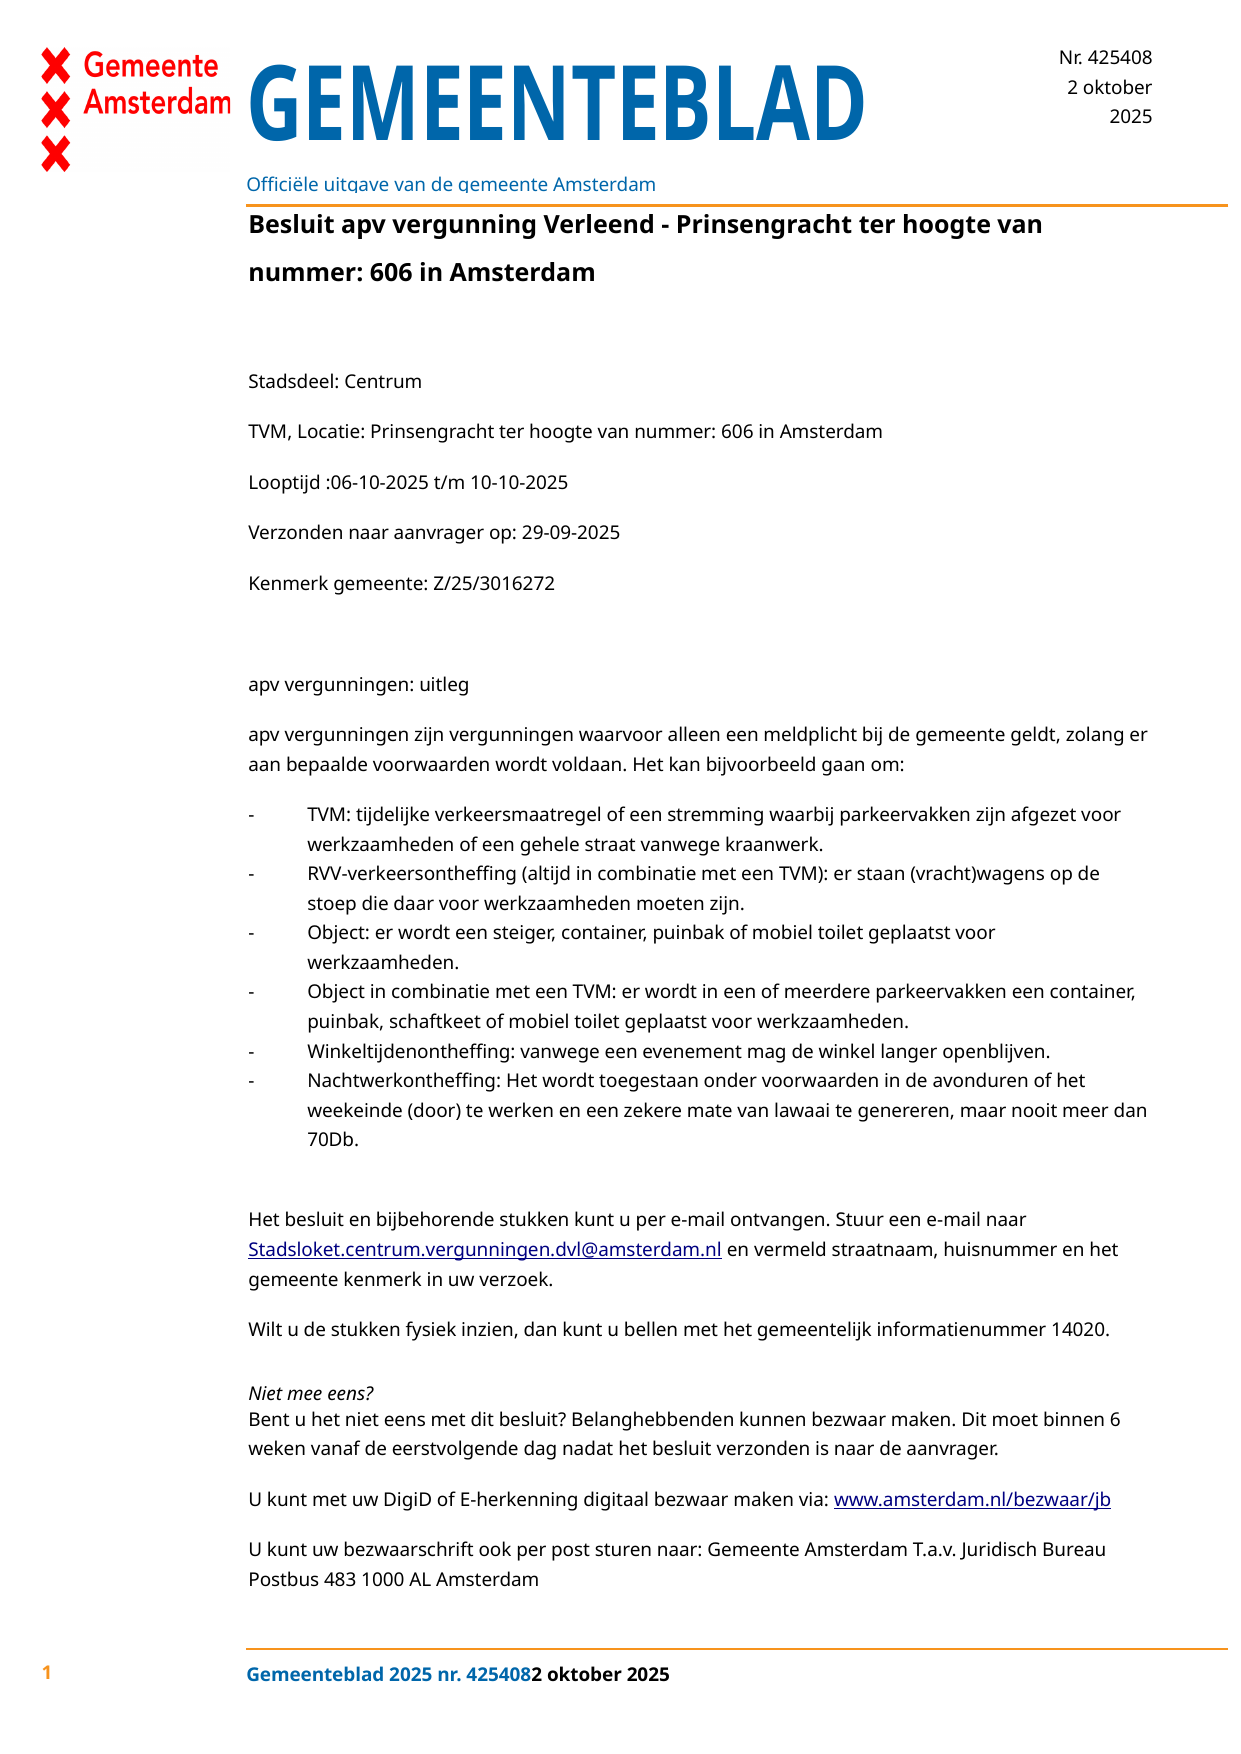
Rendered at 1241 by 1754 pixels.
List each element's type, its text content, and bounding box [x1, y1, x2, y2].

text Stadsdeel: Centrum [248, 368, 1152, 394]
list Winkeltijdenontheffing: vanwege een evenement mag de winkel langer openblijven. [248, 1038, 1152, 1064]
text Het besluit en bijbehorende stukken kunt u per e-mail ontvangen. Stuur een e-mail naar Stadsloket.centrum.vergunningen.dvl@amsterdam.nl en vermeld straatnaam, huisnummer en het gemeente kenmerk in uw verzoek. [248, 1207, 1152, 1292]
text apv vergunningen: uitleg [248, 671, 1152, 697]
text TVM, Locatie: Prinsengracht ter hoogte van nummer: 606 in Amsterdam [248, 419, 1152, 444]
text Looptijd :06-10-2025 t/m 10-10-2025 [248, 469, 1152, 495]
list TVM: tijdelijke verkeersmaatregel of een stremming waarbij parkeervakken zijn afgezet voor werkzaamheden of een gehele straat vanwege kraanwerk. [248, 801, 1152, 857]
list Object: er wordt een steiger, container, puinbak of mobiel toilet geplaatst voor werkzaamheden. [248, 919, 1152, 975]
list Object in combinatie met een TVM: er wordt in een of meerdere parkeervakken een container, puinbak, schaftkeet of mobiel toilet geplaatst voor werkzaamheden. [248, 979, 1152, 1034]
text U kunt uw bezwaarschrift ook per post sturen naar: Gemeente Amsterdam T.a.v. Juridisch Bureau Postbus 483 1000 AL Amsterdam [248, 1536, 1152, 1592]
text Wilt u de stukken fysiek inzien, dan kunt u bellen met het gemeentelijk informatienummer 14020. [248, 1316, 1152, 1342]
text Verzonden naar aanvrager op: 29-09-2025 [248, 519, 1152, 545]
list Nachtwerkontheffing: Het wordt toegestaan onder voorwaarden in de avonduren of het weekeinde (door) te werken en een zekere mate van lawaai te genereren, maar nooit meer dan 70Db. [248, 1067, 1152, 1152]
text Kenmerk gemeente: Z/25/3016272 [248, 570, 1152, 596]
text Niet mee eens? [248, 1380, 1152, 1406]
list RVV-verkeersontheffing (altijd in combinatie met een TVM): er staan (vracht)wagens op de stoep die daar voor werkzaamheden moeten zijn. [248, 860, 1152, 916]
text Bent u het niet eens met dit besluit? Belanghebbenden kunnen bezwaar maken. Dit moet binnen 6 weken vanaf de eerstvolgende dag nadat het besluit verzonden is naar de aanvrager. [248, 1406, 1152, 1461]
text apv vergunningen zijn vergunningen waarvoor alleen een meldplicht bij de gemeente geldt, zolang er aan bepaalde voorwaarden wordt voldaan. Het kan bijvoorbeeld gaan om: [248, 721, 1152, 777]
text U kunt met uw DigiD of E-herkenning digitaal bezwaar maken via: www.amsterdam.nl/bezwaar/jb [248, 1486, 1152, 1512]
picture [41, 47, 231, 172]
text Besluit apv vergunning Verleend - Prinsengracht ter hoogte van nummer: 606 in Amsterdam [248, 207, 1152, 288]
